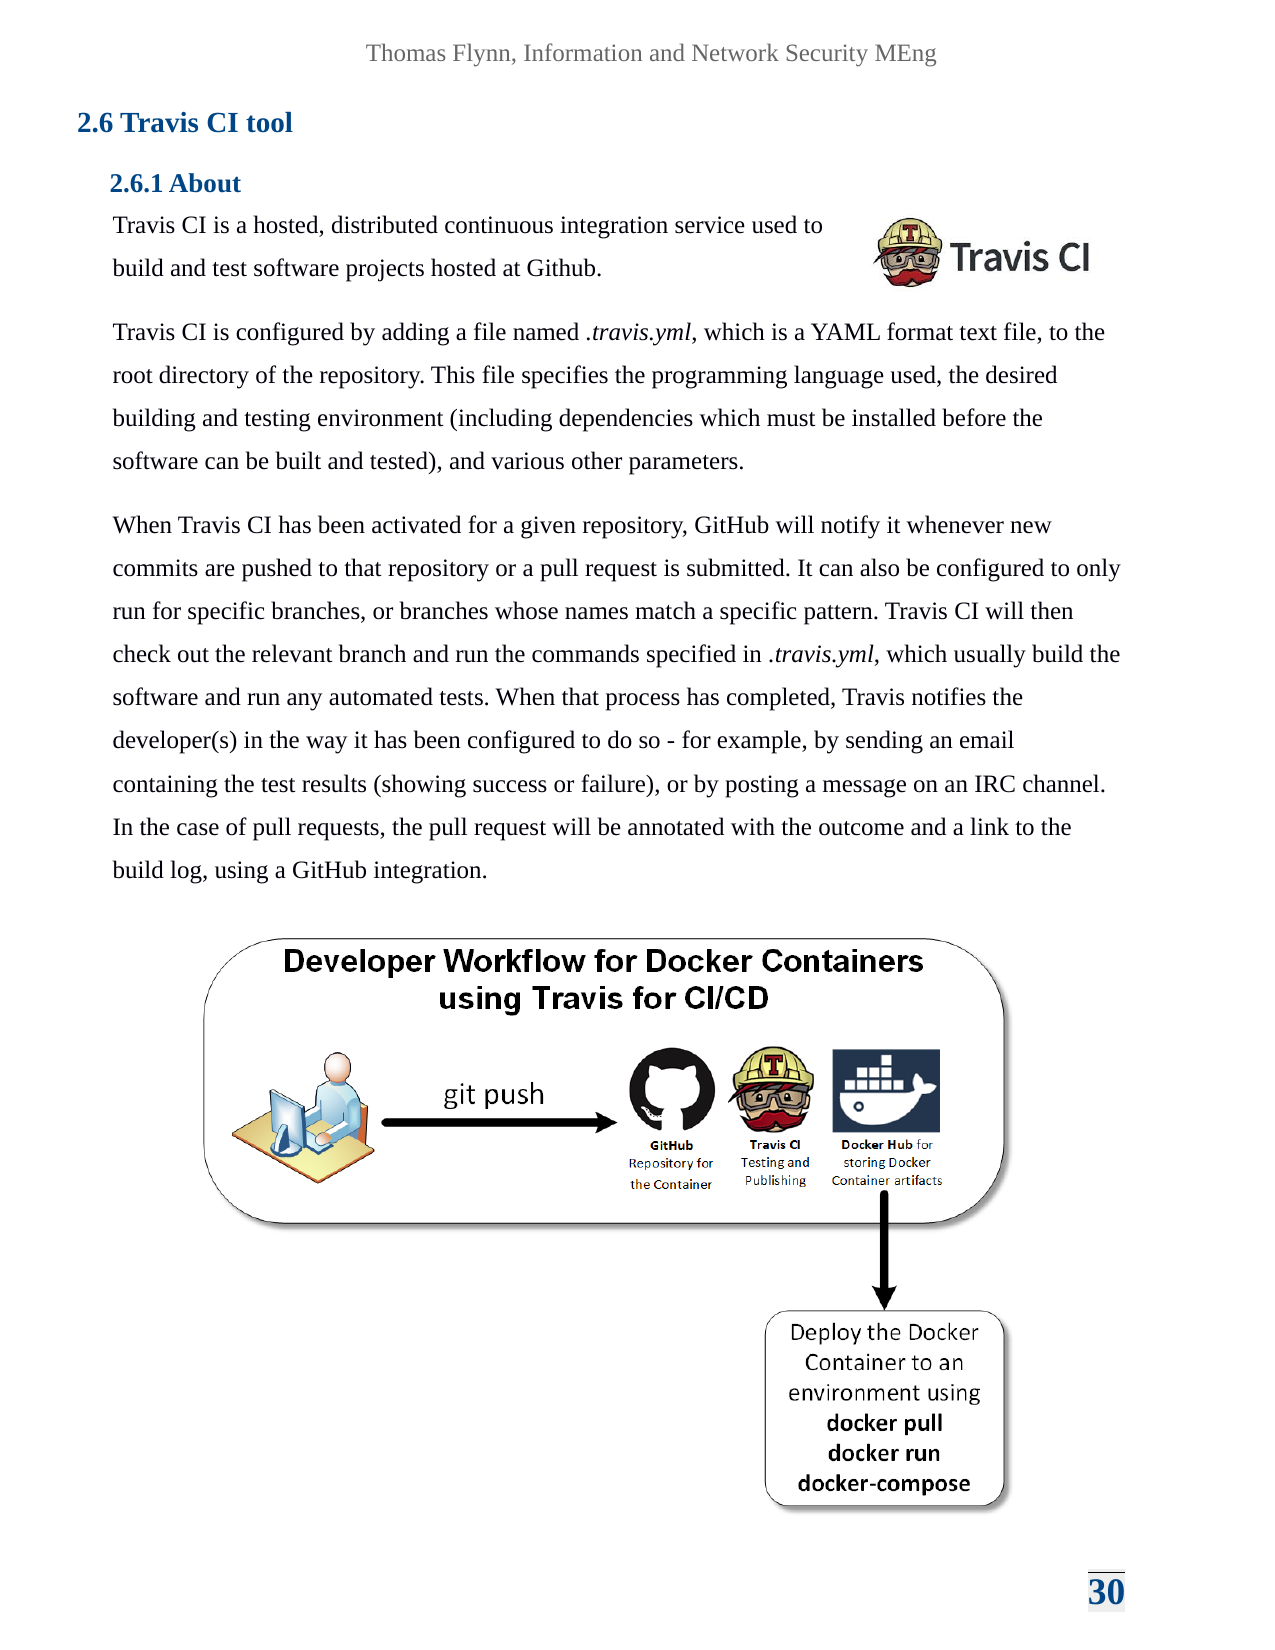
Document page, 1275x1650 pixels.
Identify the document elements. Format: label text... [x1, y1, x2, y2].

subtitle 2.6.1 About [109, 167, 1125, 198]
picture [842, 206, 1138, 305]
text Travis CI is a hosted, distributed continuous integration service used to build and test software projects hosted at Github. [112, 210, 842, 282]
subtitle 2.6 Travis CI tool [74, 105, 1125, 138]
text Travis CI is configured by adding a file named .travis.yml, which is a YAML format text file, to the root directory of the repository. This file specifies the programming language used, the desired building and testing environment (including dependencies which must be installed before the software can be built and tested), and various other parameters. [112, 317, 1125, 475]
text When Travis CI has been activated for a given repository, GitHub will notify it whenever new commits are pushed to that repository or a pull request is submitted. It can also be configured to only run for specific branches, or branches whose names match a specific pattern. Travis CI will then check out the relevant branch and run the commands specified in .travis.yml, which usually build the software and run any automated tests. When that process has completed, Travis notifies the developer(s) in the way it has been configured to do so - for example, by sending an email containing the test results (showing success or failure), or by posting a message on an IRC channel. In the case of pull requests, the pull request will be annotated with the outcome and a link to the build log, using a GitHub integration. [112, 510, 1125, 884]
picture [201, 934, 1015, 1517]
